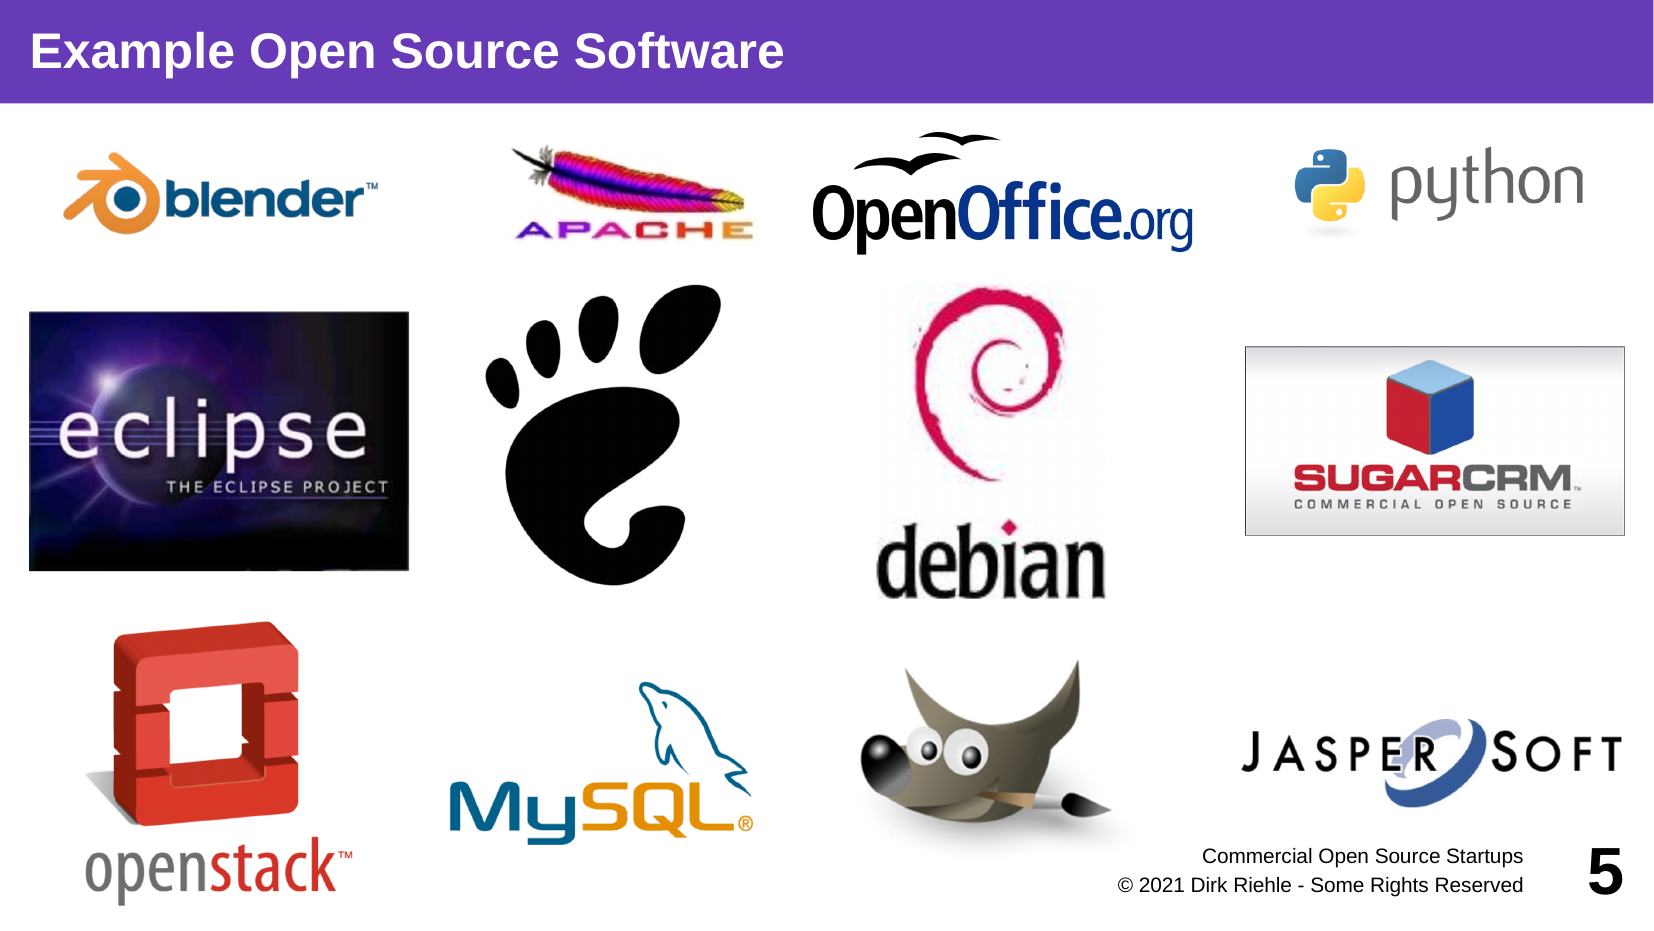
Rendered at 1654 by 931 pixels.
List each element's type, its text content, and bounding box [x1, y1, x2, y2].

title Example Open Source Software [0, 0, 1654, 104]
picture [29, 132, 1625, 906]
